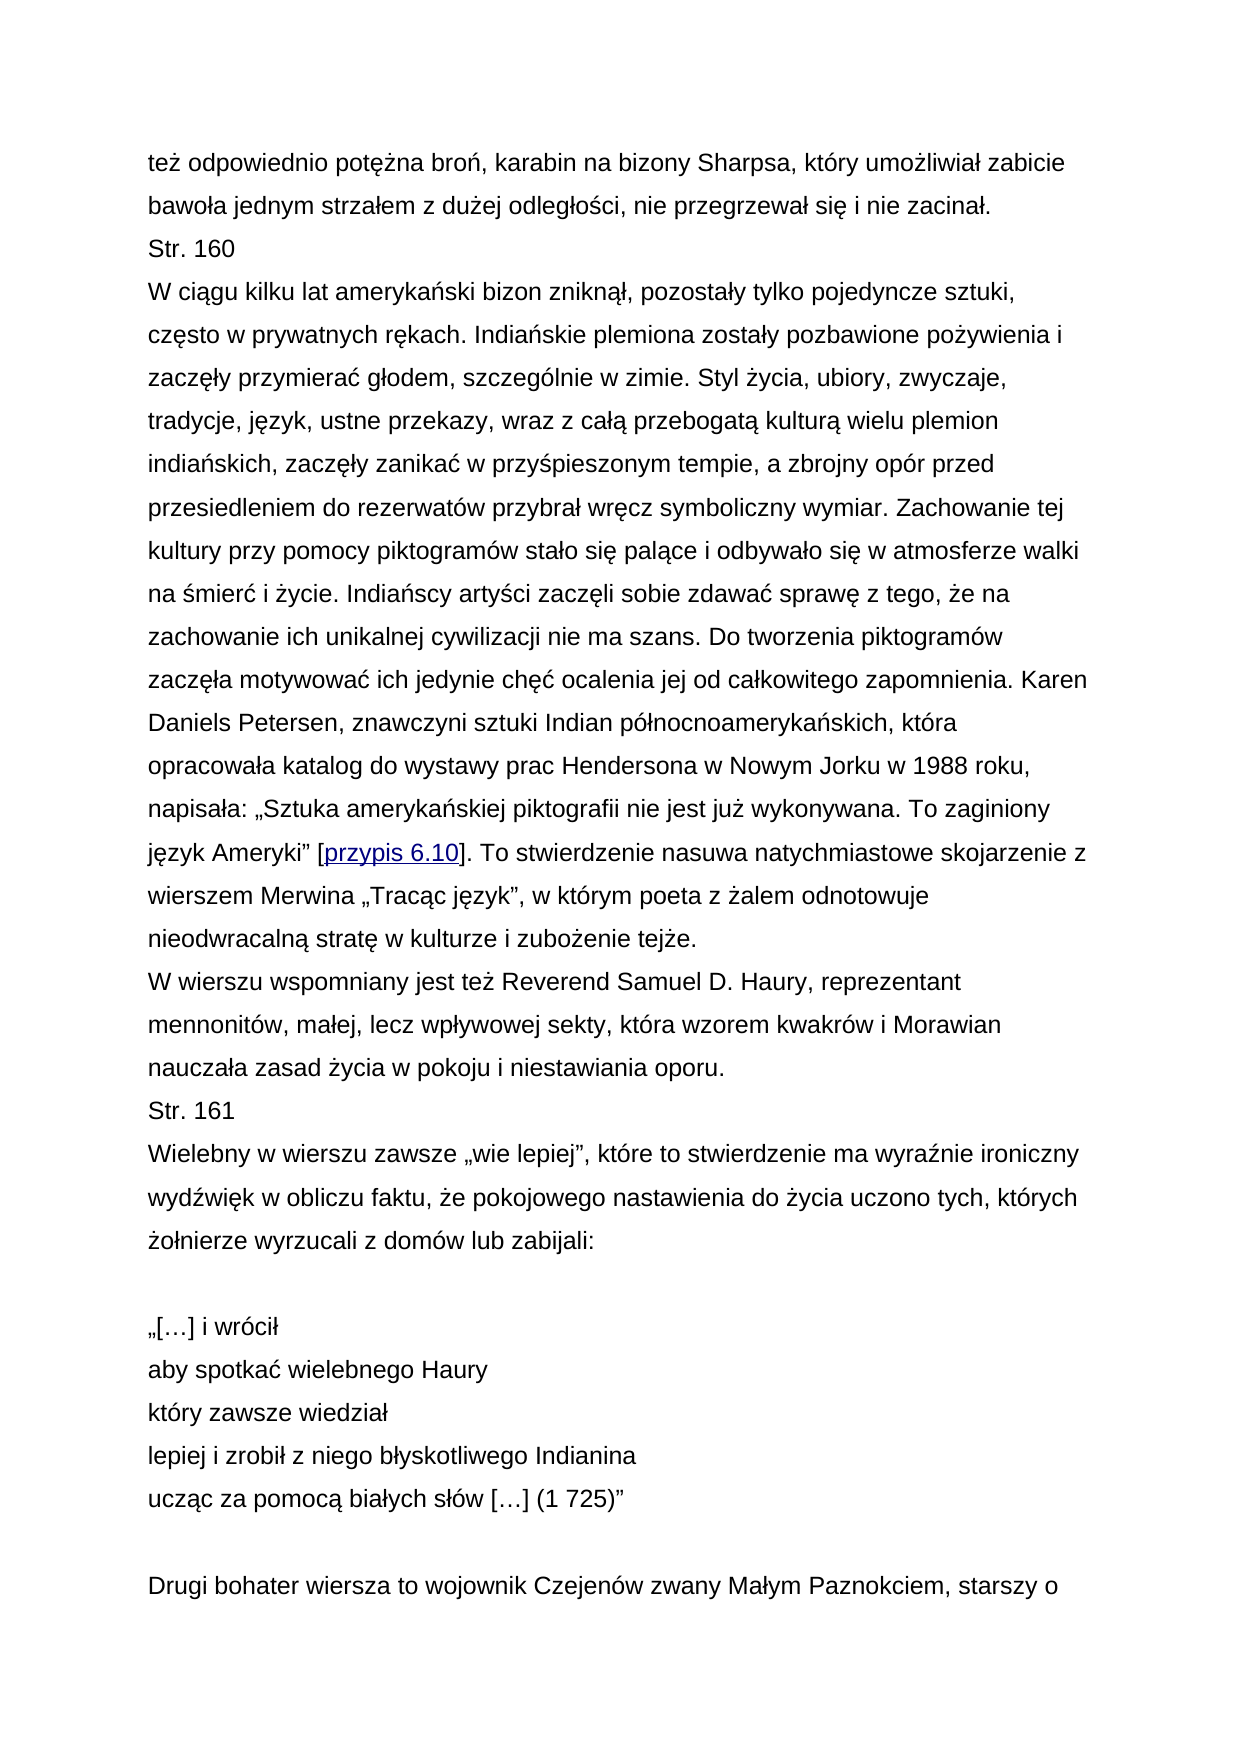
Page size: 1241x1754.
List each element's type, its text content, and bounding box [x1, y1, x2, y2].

text „[…] i wrócił [148, 1312, 1093, 1341]
text lepiej i zrobił z niego błyskotliwego Indianina [148, 1441, 1093, 1470]
text Drugi bohater wiersza to wojownik Czejenów zwany Małym Paznokciem, starszy o [148, 1571, 1093, 1599]
text W wierszu wspomniany jest też Reverend Samuel D. Haury, reprezentant mennonitów, małej, lecz wpływowej sekty, która wzorem kwakrów i Morawian nauczała zasad życia w pokoju i niestawiania oporu. [148, 967, 1093, 1082]
text Wielebny w wierszu zawsze „wie lepiej”, które to stwierdzenie ma wyraźnie ironiczny wydźwięk w obliczu faktu, że pokojowego nastawienia do życia uczono tych, których żołnierze wyrzucali z domów lub zabijali: [148, 1139, 1093, 1254]
text Str. 160 [148, 234, 1093, 263]
text ucząc za pomocą białych słów […] (1 725)” [148, 1484, 1093, 1513]
text też odpowiednio potężna broń, karabin na bizony Sharpsa, który umożliwiał zabicie bawoła jednym strzałem z dużej odległości, nie przegrzewał się i nie zacinał. [148, 148, 1093, 219]
text W ciągu kilku lat amerykański bizon zniknął, pozostały tylko pojedyncze sztuki, często w prywatnych rękach. Indiańskie plemiona zostały pozbawione pożywienia i zaczęły przymierać głodem, szczególnie w zimie. Styl życia, ubiory, zwyczaje, tradycje, język, ustne przekazy, wraz z całą przebogatą kulturą wielu plemion indiańskich, zaczęły zanikać w przyśpieszonym tempie, a zbrojny opór przed przesiedleniem do rezerwatów przybrał wręcz symboliczny wymiar. Zachowanie tej kultury przy pomocy piktogramów stało się palące i odbywało się w atmosferze walki na śmierć i życie. Indiańscy artyści zaczęli sobie zdawać sprawę z tego, że na zachowanie ich unikalnej cywilizacji nie ma szans. Do tworzenia piktogramów zaczęła motywować ich jedynie chęć ocalenia jej od całkowitego zapomnienia. Karen Daniels Petersen, znawczyni sztuki Indian północnoamerykańskich, która opracowała katalog do wystawy prac Hendersona w Nowym Jorku w 1988 roku, napisała: „Sztuka amerykańskiej piktografii nie jest już wykonywana. To zaginiony język Ameryki” [przypis 6.10]. To stwierdzenie nasuwa natychmiastowe skojarzenie z wierszem Merwina „Tracąc język”, w którym poeta z żalem odnotowuje nieodwracalną stratę w kulturze i zubożenie tejże. [148, 277, 1093, 953]
text który zawsze wiedział [148, 1398, 1093, 1427]
text aby spotkać wielebnego Haury [148, 1355, 1093, 1384]
text Str. 161 [148, 1096, 1093, 1125]
